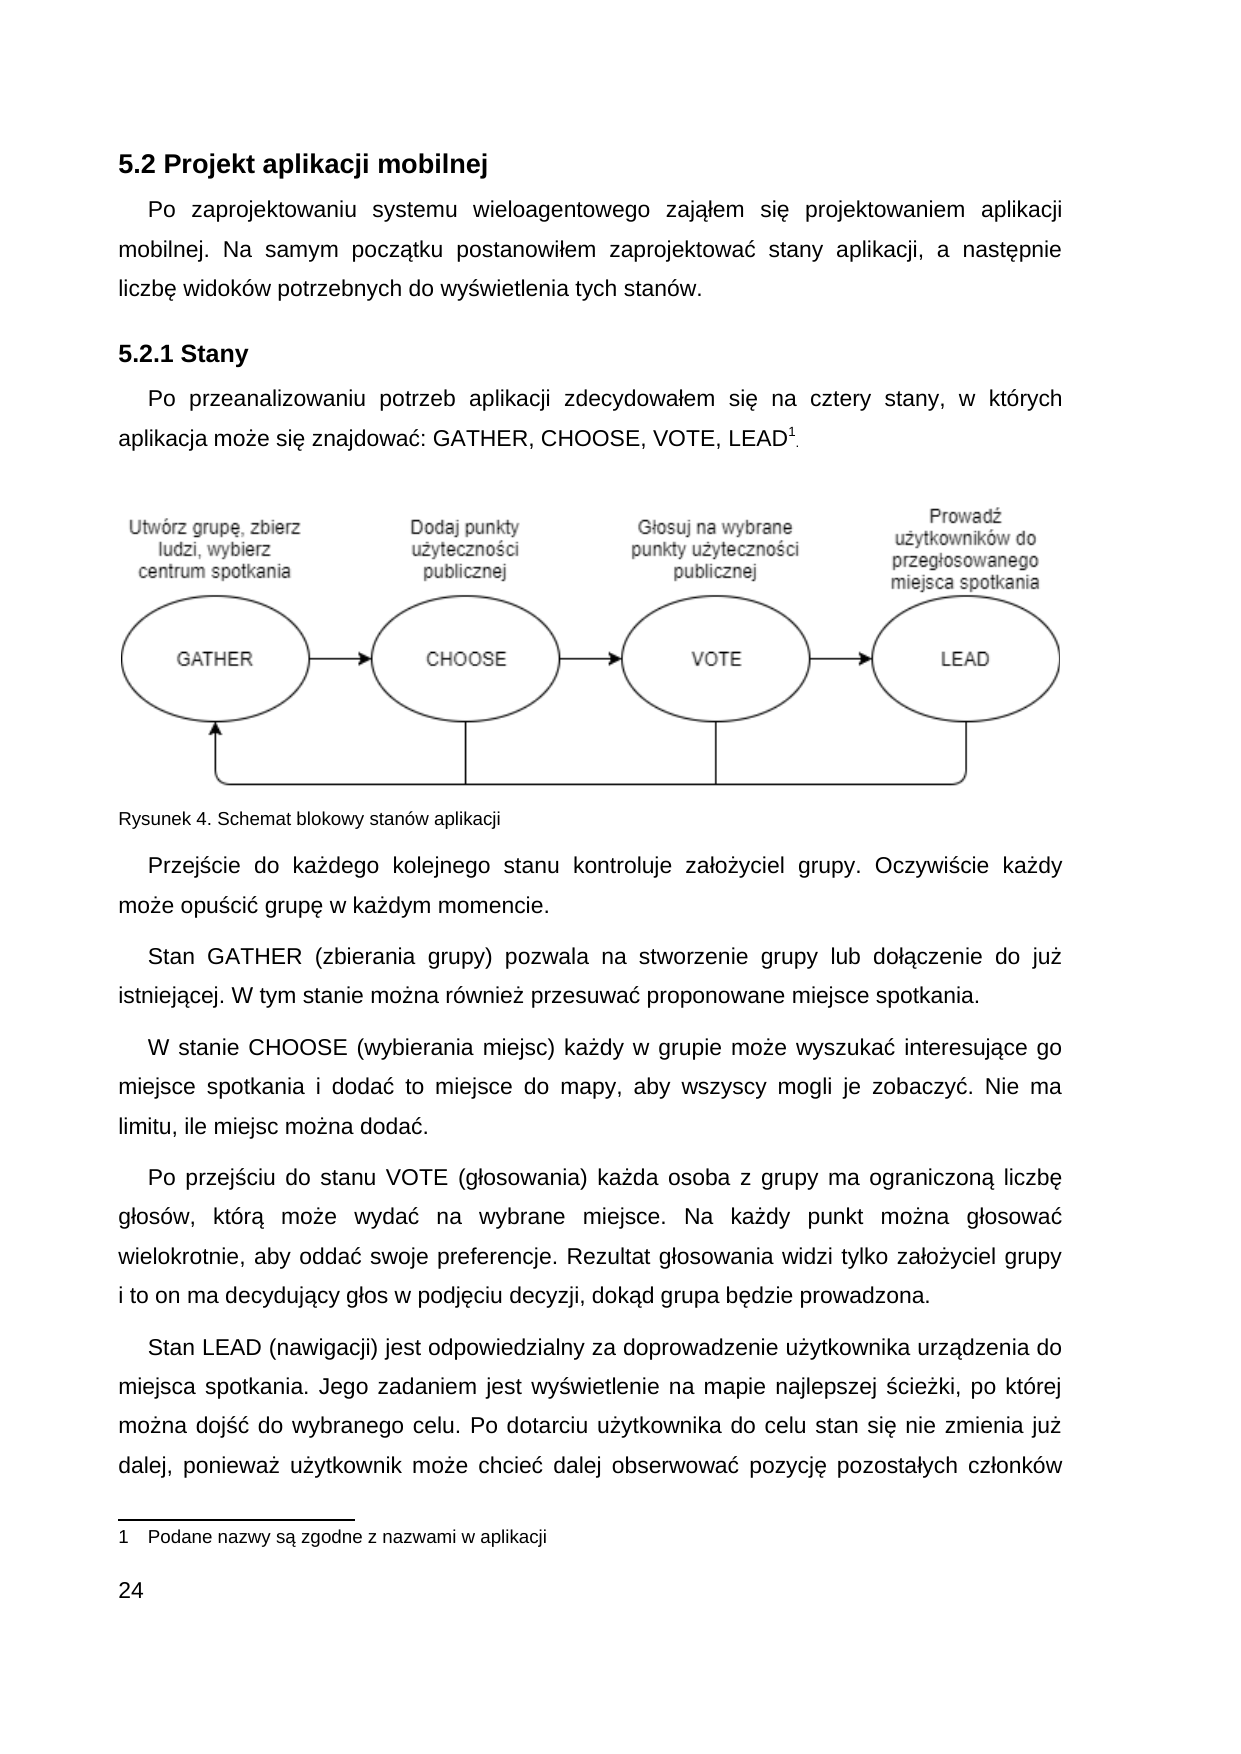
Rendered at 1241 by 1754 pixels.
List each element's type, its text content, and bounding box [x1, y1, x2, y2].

text Stan LEAD (nawigacji) jest odpowiedzialny za doprowadzenie użytkownika urządzenia do miejsca spotkania. Jego zadaniem jest wyświetlenie na mapie najlepszej ścieżki, po której można dojść do wybranego celu. Po dotarciu użytkownika do celu stan się nie zmienia już dalej, ponieważ użytkownik może chcieć dalej obserwować pozycję pozostałych członków [118, 1333, 1063, 1478]
picture [121, 506, 1060, 798]
text Stan GATHER (zbierania grupy) pozwala na stworzenie grupy lub dołączenie do już istniejącej. W tym stanie można również przesuwać proponowane miejsce spotkania. [118, 943, 1063, 1009]
text Rysunek 4. Schemat blokowy stanów aplikacji [118, 798, 1063, 830]
text Podane nazwy są zgodne z nazwami w aplikacji [118, 1526, 1063, 1547]
text W stanie CHOOSE (wybierania miejsc) każdy w grupie może wyszukać interesujące go miejsce spotkania i dodać to miejsce do mapy, aby wszyscy mogli je zobaczyć. Nie ma limitu, ile miejsc można dodać. [118, 1034, 1063, 1139]
text Po zaprojektowaniu systemu wieloagentowego zająłem się projektowaniem aplikacji mobilnej. Na samym początku postanowiłem zaprojektować stany aplikacji, a następnie liczbę widoków potrzebnych do wyświetlenia tych stanów. [118, 196, 1063, 301]
subtitle 5.2.1 Stany [118, 339, 1063, 368]
subtitle 5.2 Projekt aplikacji mobilnej [118, 148, 1063, 179]
text Przejście do każdego kolejnego stanu kontroluje założyciel grupy. Oczywiście każdy może opuścić grupę w każdym momencie. [118, 852, 1063, 918]
text Po przeanalizowaniu potrzeb aplikacji zdecydowałem się na cztery stany, w których aplikacja może się znajdować: GATHER, CHOOSE, VOTE, LEAD. [118, 385, 1063, 451]
text Po przejściu do stanu VOTE (głosowania) każda osoba z grupy ma ograniczoną liczbę głosów, którą może wydać na wybrane miejsce. Na każdy punkt można głosować wielokrotnie, aby oddać swoje preferencje. Rezultat głosowania widzi tylko założyciel grupy i to on ma decydujący głos w podjęciu decyzji, dokąd grupa będzie prowadzona. [118, 1164, 1063, 1309]
